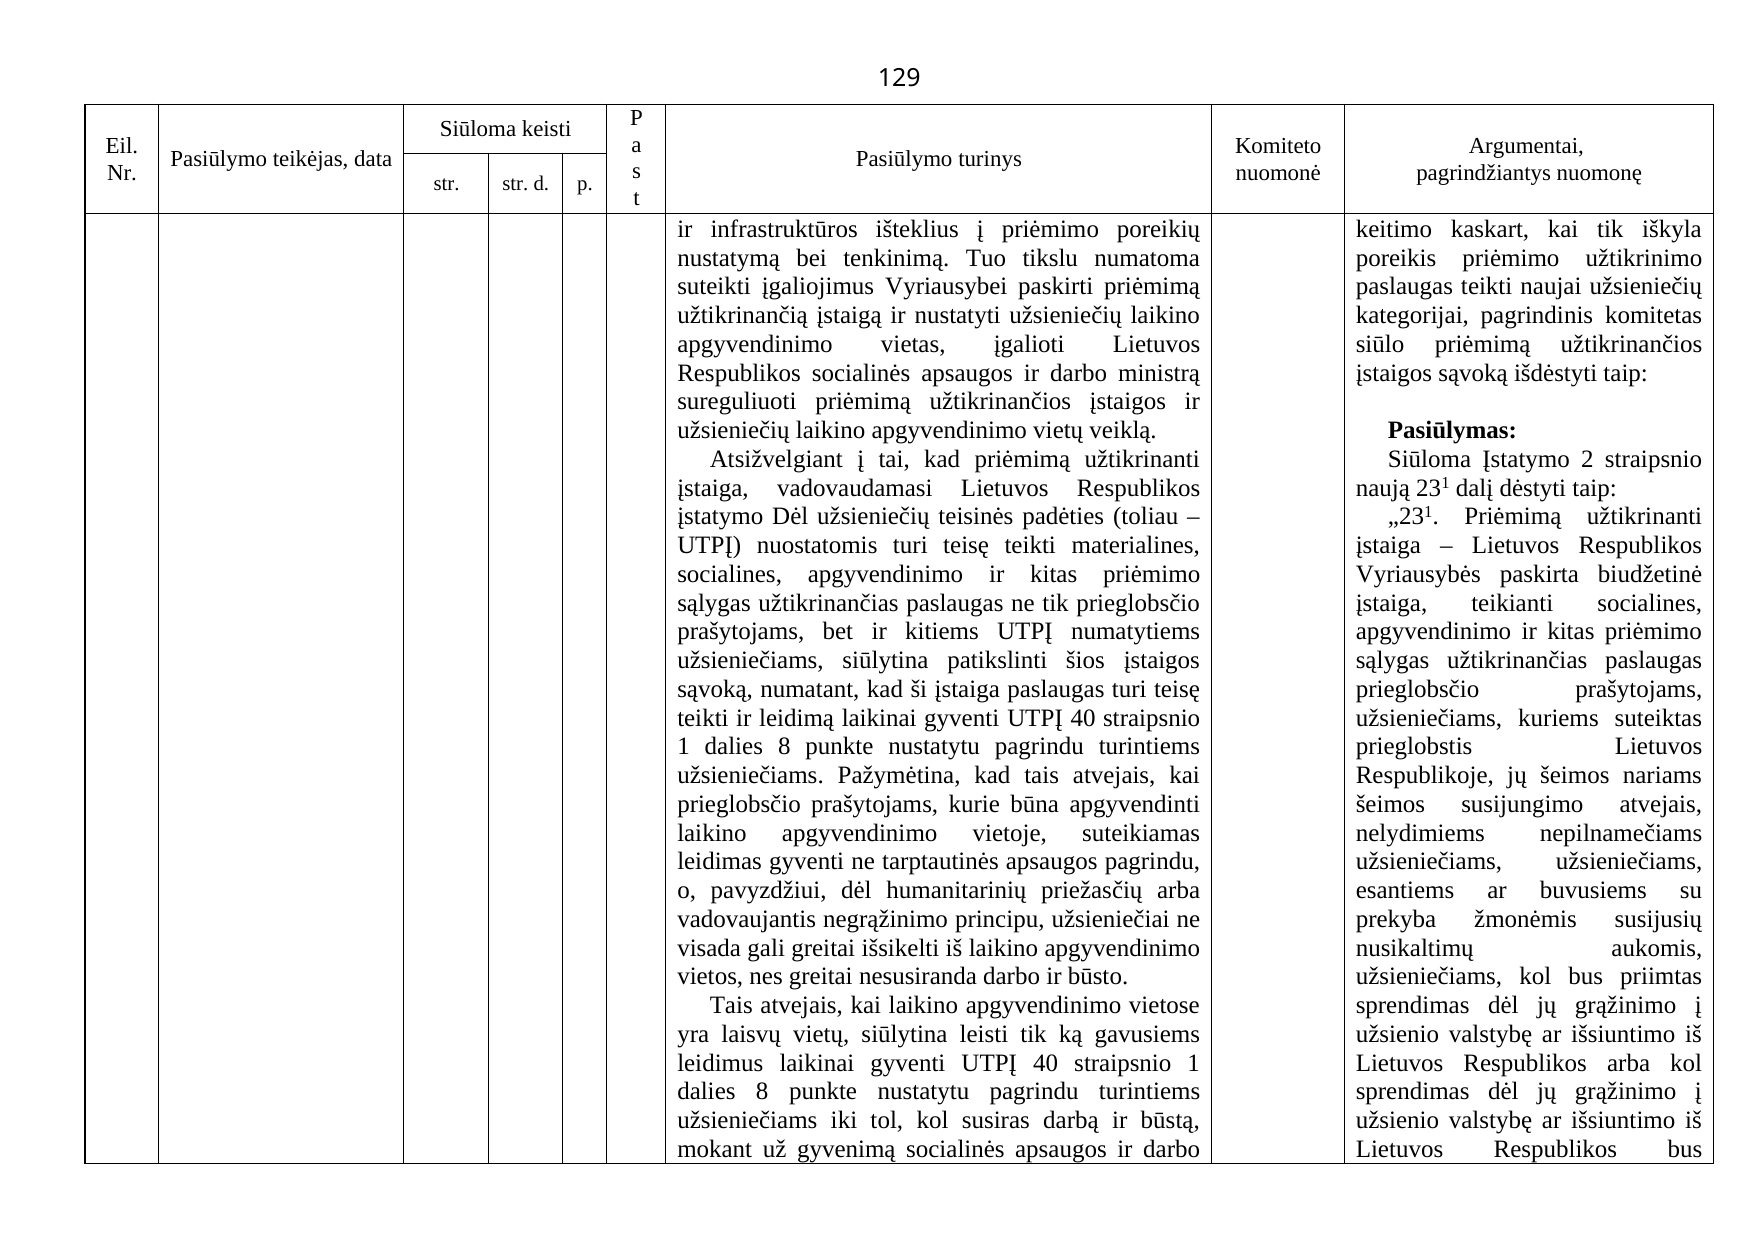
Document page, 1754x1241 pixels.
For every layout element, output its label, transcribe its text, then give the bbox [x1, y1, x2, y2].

table_cell keitimo kaskart, kai tik iškyla poreikis priėmimo užtikrinimo paslaugas teikti naujai užsieniečių kategorijai, pagrindinis komitetas siūlo priėmimą užtikrinančios įstaigos sąvoką išdėstyti taip: Pasiūlymas: Siūloma Įstatymo 2 straipsnio naują 231 dalį dėstyti taip: „231. Priėmimą užtikrinanti įstaiga – Lietuvos Respublikos Vyriausybės paskirta biudžetinė įstaiga, teikianti socialines, apgyvendinimo ir kitas priėmimo sąlygas užtikrinančias paslaugas prieglobsčio prašytojams, užsieniečiams, kuriems suteiktas prieglobstis Lietuvos Respublikoje, jų šeimos nariams šeimos susijungimo atvejais, nelydimiems nepilnamečiams užsieniečiams, užsieniečiams, esantiems ar buvusiems su prekyba žmonėmis susijusių nusikaltimų aukomis, užsieniečiams, kol bus priimtas sprendimas dėl jų grąžinimo į užsienio valstybę ar išsiuntimo iš Lietuvos Respublikos arba kol sprendimas dėl jų grąžinimo į užsienio valstybę ar išsiuntimo iš Lietuvos Respublikos bus [1345, 214, 1713, 1163]
table_cell ir infrastruktūros išteklius į priėmimo poreikių nustatymą bei tenkinimą. Tuo tikslu numatoma suteikti įgaliojimus Vyriausybei paskirti priėmimą užtikrinančią įstaigą ir nustatyti užsieniečių laikino apgyvendinimo vietas, įgalioti Lietuvos Respublikos socialinės apsaugos ir darbo ministrą sureguliuoti priėmimą užtikrinančios įstaigos ir užsieniečių laikino apgyvendinimo vietų veiklą. Atsižvelgiant į tai, kad priėmimą užtikrinanti įstaiga, vadovaudamasi Lietuvos Respublikos įstatymo Dėl užsieniečių teisinės padėties (toliau – UTPĮ) nuostatomis turi teisę teikti materialines, socialines, apgyvendinimo ir kitas priėmimo sąlygas užtikrinančias paslaugas ne tik prieglobsčio prašytojams, bet ir kitiems UTPĮ numatytiems užsieniečiams, siūlytina patikslinti šios įstaigos sąvoką, numatant, kad ši įstaiga paslaugas turi teisę teikti ir leidimą laikinai gyventi UTPĮ 40 straipsnio 1 dalies 8 punkte nustatytu pagrindu turintiems užsieniečiams. Pažymėtina, kad tais atvejais, kai prieglobsčio prašytojams, kurie būna apgyvendinti laikino apgyvendinimo vietoje, suteikiamas leidimas gyventi ne tarptautinės apsaugos pagrindu, o, pavyzdžiui, dėl humanitarinių priežasčių arba vadovaujantis negrąžinimo principu, užsieniečiai ne visada gali greitai išsikelti iš laikino apgyvendinimo vietos, nes greitai nesusiranda darbo ir būsto. Tais atvejais, kai laikino apgyvendinimo vietose yra laisvų vietų, siūlytina leisti tik ką gavusiems leidimus laikinai gyventi UTPĮ 40 straipsnio 1 dalies 8 punkte nustatytu pagrindu turintiems užsieniečiams iki tol, kol susiras darbą ir būstą, mokant už gyvenimą socialinės apsaugos ir darbo [666, 214, 1211, 1163]
table_cell [86, 214, 158, 1163]
table_cell [404, 214, 488, 1163]
table_cell [489, 214, 562, 1163]
table_header Pasiūlymo turinys [666, 105, 1211, 213]
table_cell [159, 214, 403, 1163]
table_header Argumentai, pagrindžiantys nuomonę [1345, 105, 1713, 213]
table_cell str. [404, 154, 488, 213]
table_header Pastabos [607, 105, 665, 213]
table_header Siūloma keisti [404, 105, 606, 153]
table_cell [563, 214, 606, 1163]
table_cell str. d. [489, 154, 562, 213]
table_header Eil. Nr. [86, 105, 158, 213]
table_header Pasiūlymo teikėjas, data [159, 105, 403, 213]
table_cell p. [563, 154, 606, 213]
table_header Komiteto nuomonė [1212, 105, 1344, 213]
table_cell [607, 214, 665, 1163]
table_cell [1212, 214, 1344, 1163]
